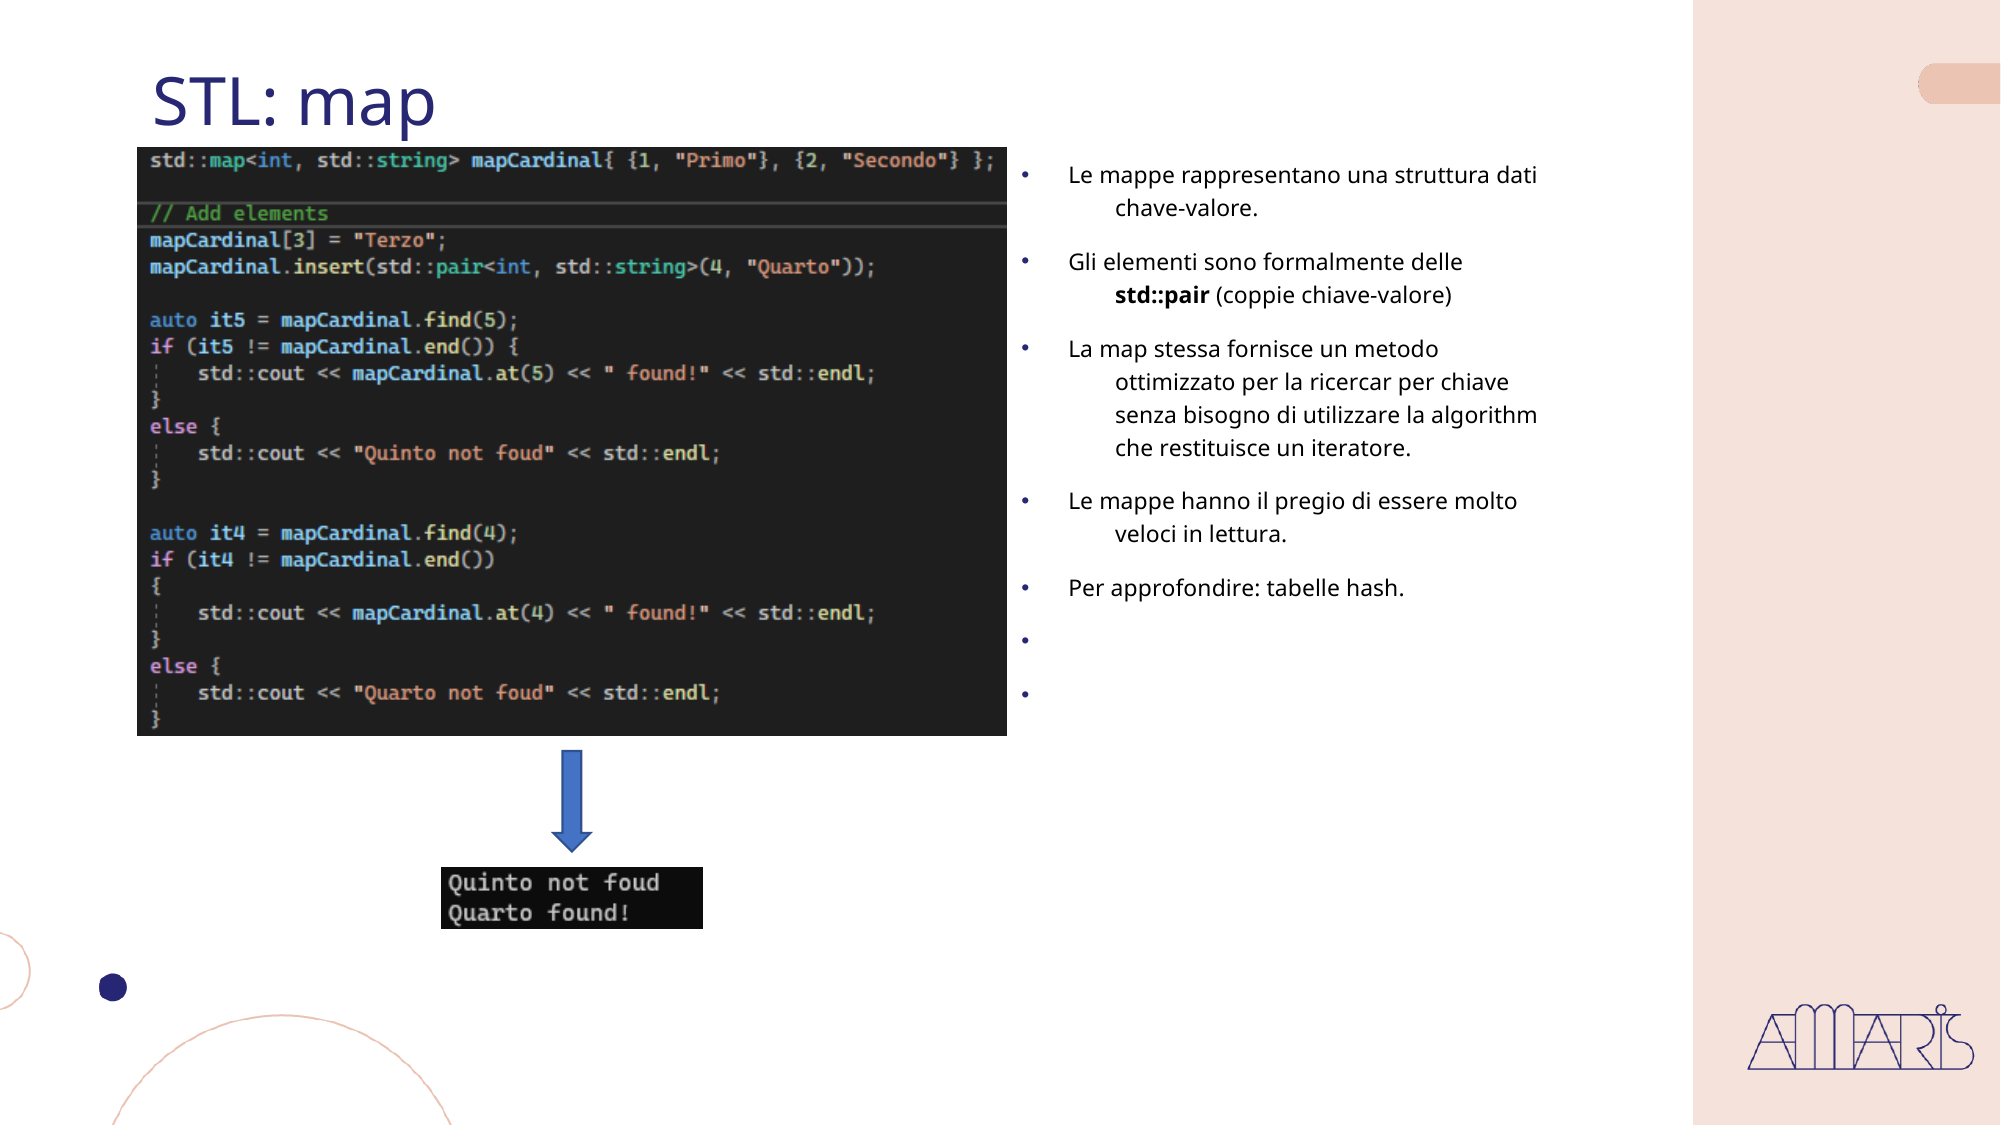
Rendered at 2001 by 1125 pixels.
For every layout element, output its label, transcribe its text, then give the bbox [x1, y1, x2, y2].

picture [441, 867, 703, 929]
title STL: map [137, 59, 1577, 147]
text_box [553, 751, 591, 852]
text_box Le mappe rappresentano una struttura dati chave-valore. Gli elementi sono formalmente delle std::pair (coppie chiave-valore) La map stessa fornisce un metodo ottimizzato per la ricercar per chiave senza bisogno di utilizzare la algorithm che restituisce un iteratore. Le mappe hanno il pregio di essere molto veloci in lettura. Per approfondire: tabelle hash. [1006, 147, 1577, 719]
picture [137, 147, 1007, 736]
